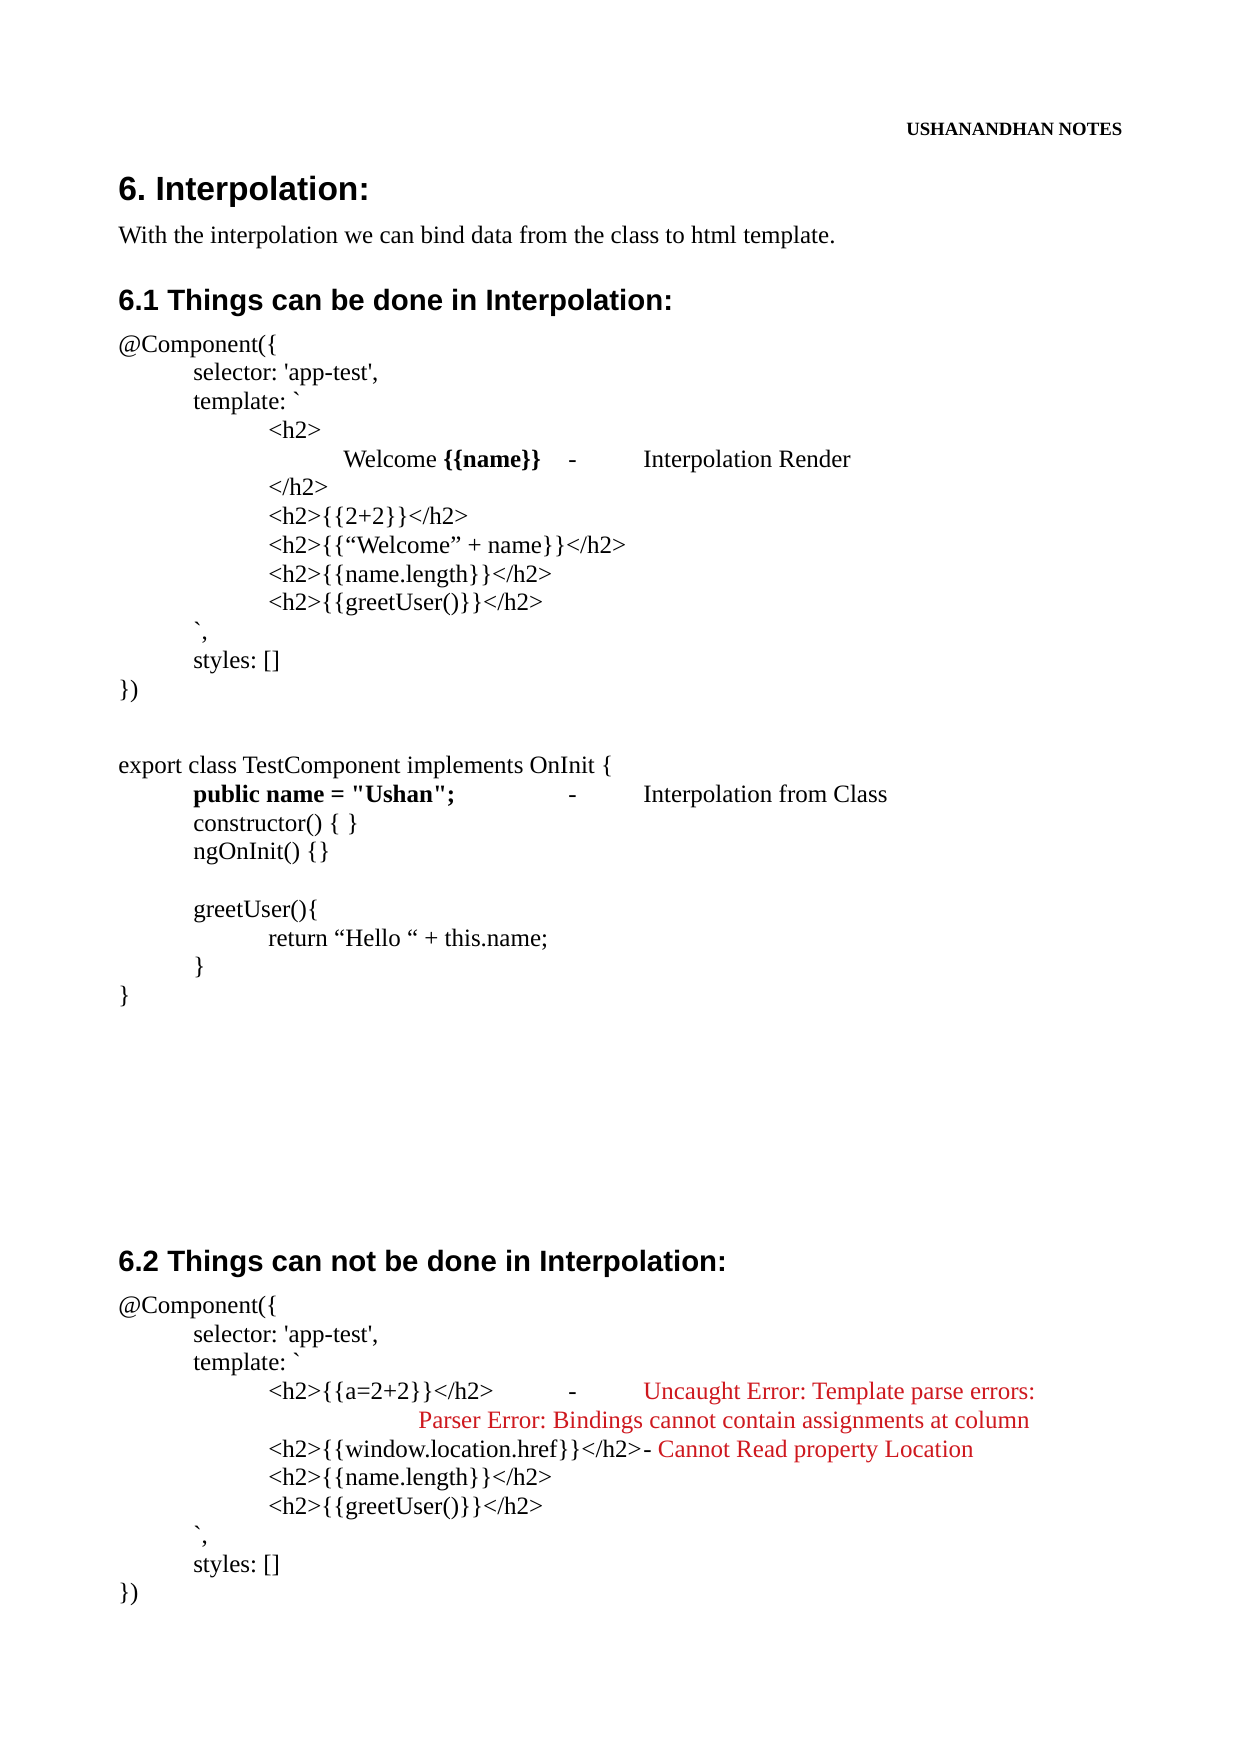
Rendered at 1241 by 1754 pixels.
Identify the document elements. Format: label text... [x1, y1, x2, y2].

text selector: 'app-test', [118, 1319, 1122, 1347]
text }) [118, 674, 1122, 702]
text `, [118, 1520, 1122, 1549]
text } [118, 980, 1122, 1009]
text @Component({ [118, 329, 1122, 357]
text Welcome {{name}} - Interpolation Render [118, 444, 1122, 472]
text <h2> [118, 415, 1122, 444]
text `, [118, 616, 1122, 645]
text greetUser(){ [118, 894, 1122, 923]
text <h2>{{a=2+2}}</h2> - Uncaught Error: Template parse errors: [118, 1376, 1122, 1405]
text constructor() { } [118, 808, 1122, 836]
text With the interpolation we can bind data from the class to html template. [118, 220, 1122, 249]
text template: ` [118, 386, 1122, 415]
subtitle 6.1 Things can be done in Interpolation: [118, 282, 1122, 316]
text return “Hello “ + this.name; [118, 923, 1122, 951]
text ngOnInit() {} [118, 836, 1122, 865]
text styles: [] [118, 1549, 1122, 1577]
text }) [118, 1577, 1122, 1606]
text <h2>{{name.length}}</h2> [118, 1462, 1122, 1491]
text selector: 'app-test', [118, 357, 1122, 386]
text <h2>{{window.location.href}}</h2> - Cannot Read property Location [118, 1434, 1122, 1462]
text <h2>{{name.length}}</h2> [118, 559, 1122, 587]
subtitle 6. Interpolation: [118, 169, 1122, 208]
text <h2>{{greetUser()}}</h2> [118, 1491, 1122, 1520]
text @Component({ [118, 1290, 1122, 1319]
subtitle 6.2 Things can not be done in Interpolation: [118, 1244, 1122, 1277]
text <h2>{{greetUser()}}</h2> [118, 587, 1122, 616]
text template: ` [118, 1347, 1122, 1376]
text </h2> [118, 472, 1122, 501]
text <h2>{{2+2}}</h2> [118, 501, 1122, 530]
text Parser Error: Bindings cannot contain assignments at column [118, 1405, 1122, 1434]
text public name = "Ushan"; - Interpolation from Class [118, 779, 1122, 808]
text } [118, 951, 1122, 980]
text <h2>{{“Welcome” + name}}</h2> [118, 530, 1122, 559]
text styles: [] [118, 645, 1122, 674]
text export class TestComponent implements OnInit { [118, 750, 1122, 779]
